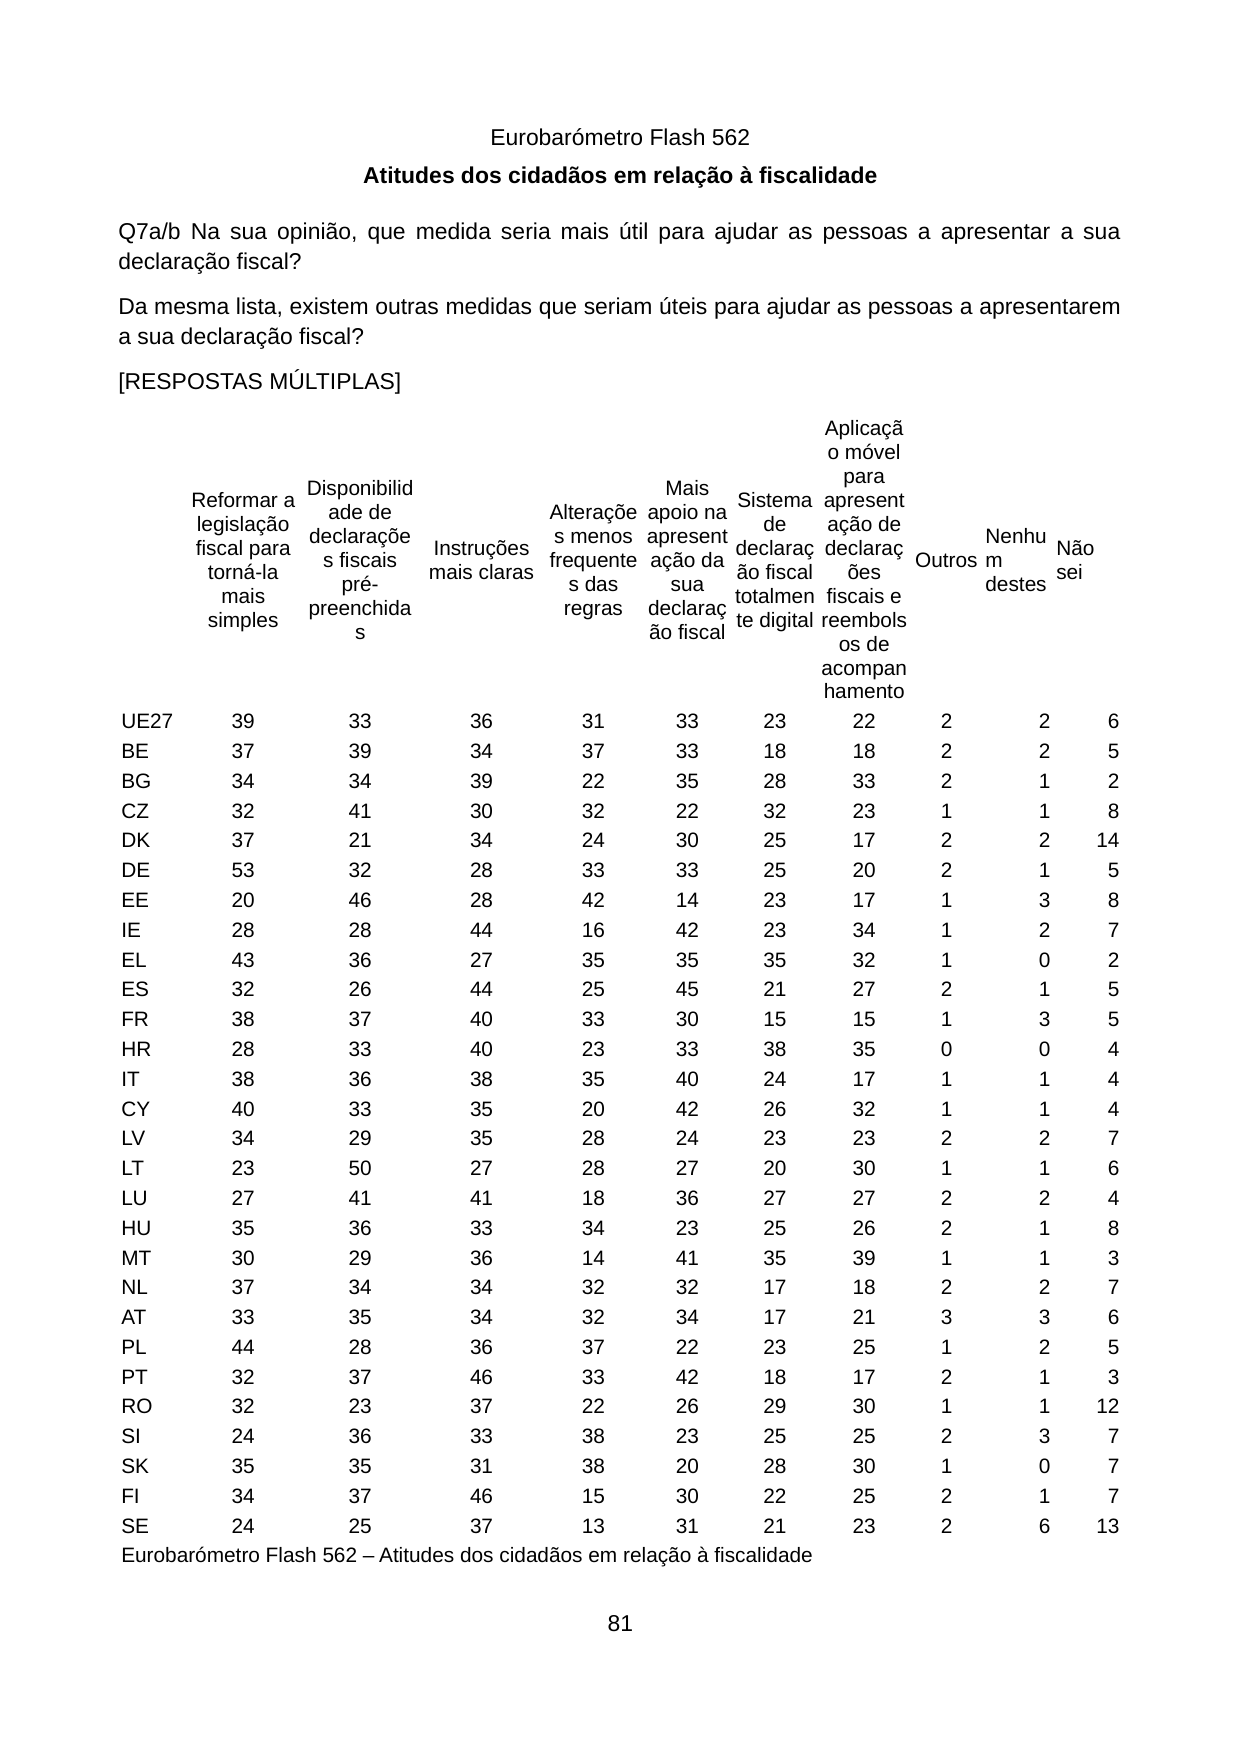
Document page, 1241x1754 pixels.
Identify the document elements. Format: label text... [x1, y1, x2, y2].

table_cell 25 [818, 1421, 910, 1451]
table_cell 24 [732, 1064, 818, 1093]
table_cell 32 [185, 974, 301, 1004]
table_cell 7 [1053, 1421, 1122, 1451]
table_cell 21 [818, 1302, 910, 1332]
table_cell 5 [1053, 1332, 1122, 1362]
table_cell HU [118, 1213, 185, 1242]
table_cell 35 [544, 945, 642, 974]
table_cell 32 [818, 1094, 910, 1123]
table_cell 3 [982, 1004, 1053, 1034]
table_cell 2 [982, 1123, 1053, 1153]
table_cell 33 [818, 766, 910, 796]
table_cell 20 [732, 1153, 818, 1183]
table_cell 34 [301, 766, 419, 796]
table_cell 7 [1053, 1481, 1122, 1511]
table_cell 36 [419, 706, 544, 736]
table_cell CY [118, 1094, 185, 1123]
table_cell 7 [1053, 1272, 1122, 1302]
table_cell 1 [982, 1362, 1053, 1391]
table_cell 46 [419, 1362, 544, 1391]
table_cell 4 [1053, 1094, 1122, 1123]
table_cell 8 [1053, 1213, 1122, 1242]
table_cell 32 [732, 796, 818, 825]
table_cell 2 [910, 1123, 982, 1153]
table_cell 35 [732, 945, 818, 974]
table_cell 35 [419, 1123, 544, 1153]
table_cell 0 [982, 945, 1053, 974]
table_cell 2 [910, 736, 982, 766]
table_cell ES [118, 974, 185, 1004]
text Da mesma lista, existem outras medidas que seriam úteis para ajudar as pessoas a apresentarem a sua declaração fiscal? [118, 293, 1122, 350]
table_cell 45 [643, 974, 732, 1004]
table_cell 7 [1053, 915, 1122, 944]
table_cell 1 [910, 1243, 982, 1272]
table_cell IE [118, 915, 185, 944]
table_cell 24 [185, 1511, 301, 1540]
table_cell 25 [732, 855, 818, 885]
table_cell 27 [818, 1183, 910, 1213]
table_cell 29 [732, 1391, 818, 1421]
table_cell 33 [643, 1034, 732, 1064]
table_cell PL [118, 1332, 185, 1362]
table_cell 23 [818, 1511, 910, 1540]
table_cell 28 [301, 915, 419, 944]
table_cell 23 [818, 1123, 910, 1153]
table_cell 28 [419, 885, 544, 915]
text Q7a/b Na sua opinião, que medida seria mais útil para ajudar as pessoas a apresentar a sua declaração fiscal? [118, 218, 1122, 275]
table_cell 34 [419, 736, 544, 766]
table_cell 25 [544, 974, 642, 1004]
table_cell 2 [910, 1183, 982, 1213]
table_cell EE [118, 885, 185, 915]
table_cell 28 [419, 855, 544, 885]
table_cell 6 [1053, 1153, 1122, 1183]
table_cell 2 [910, 766, 982, 796]
table_cell 32 [301, 855, 419, 885]
table_cell 46 [301, 885, 419, 915]
table_cell 30 [818, 1391, 910, 1421]
table_cell 16 [544, 915, 642, 944]
table_cell BE [118, 736, 185, 766]
table_cell 22 [643, 796, 732, 825]
table_cell 1 [982, 1481, 1053, 1511]
table_cell 24 [544, 825, 642, 855]
table_cell 23 [732, 1332, 818, 1362]
table_cell 36 [419, 1332, 544, 1362]
table_cell 44 [419, 915, 544, 944]
table_cell 39 [301, 736, 419, 766]
table_cell 35 [419, 1094, 544, 1123]
table_cell 38 [185, 1064, 301, 1093]
table_cell PT [118, 1362, 185, 1391]
table_cell 1 [910, 1094, 982, 1123]
table_cell 2 [910, 1421, 982, 1451]
table_cell 14 [643, 885, 732, 915]
table_cell 28 [544, 1123, 642, 1153]
table_cell 1 [910, 1391, 982, 1421]
table_cell 39 [419, 766, 544, 796]
table_cell CZ [118, 796, 185, 825]
table_cell 22 [732, 1481, 818, 1511]
table_cell 33 [544, 1004, 642, 1034]
table_cell 46 [419, 1481, 544, 1511]
table_cell 35 [643, 766, 732, 796]
table_cell 37 [301, 1481, 419, 1511]
table_cell SE [118, 1511, 185, 1540]
table_cell MT [118, 1243, 185, 1272]
table_cell 4 [1053, 1034, 1122, 1064]
table_cell 24 [643, 1123, 732, 1153]
table_cell 22 [544, 766, 642, 796]
table_cell 1 [982, 1243, 1053, 1272]
table_cell 2 [910, 1272, 982, 1302]
table_cell 4 [1053, 1064, 1122, 1093]
table_cell 18 [732, 1362, 818, 1391]
table_cell 2 [910, 1362, 982, 1391]
table_cell 35 [185, 1451, 301, 1481]
table_cell 33 [301, 1094, 419, 1123]
table_header Sistema de declaração fiscal totalmente digital [732, 413, 818, 706]
table_cell 36 [301, 945, 419, 974]
table_cell 1 [910, 945, 982, 974]
table_cell 20 [643, 1451, 732, 1481]
table_cell 28 [301, 1332, 419, 1362]
table_cell SI [118, 1421, 185, 1451]
table_cell 35 [732, 1243, 818, 1272]
table_cell 33 [419, 1213, 544, 1242]
table_cell 33 [544, 1362, 642, 1391]
table_cell 17 [818, 1362, 910, 1391]
table_cell 2 [910, 1511, 982, 1540]
table_cell 32 [185, 1362, 301, 1391]
table_cell 30 [643, 1004, 732, 1034]
table_cell 23 [185, 1153, 301, 1183]
table_cell 23 [643, 1421, 732, 1451]
table_cell 38 [544, 1421, 642, 1451]
table_cell 2 [982, 915, 1053, 944]
text [RESPOSTAS MÚLTIPLAS] [118, 368, 1122, 394]
table_cell 6 [1053, 1302, 1122, 1332]
table_cell 18 [818, 1272, 910, 1302]
table_cell 39 [818, 1243, 910, 1272]
table_cell 5 [1053, 855, 1122, 885]
table_cell 27 [818, 974, 910, 1004]
table_cell 3 [1053, 1243, 1122, 1272]
table_cell 21 [301, 825, 419, 855]
table_cell 42 [643, 1362, 732, 1391]
table_header Aplicação móvel para apresentação de declarações fiscais e reembolsos de acompanhamento [818, 413, 910, 706]
table_header Disponibilidade de declarações fiscais pré-preenchidas [301, 413, 419, 706]
table_cell 34 [544, 1213, 642, 1242]
table_cell 27 [732, 1183, 818, 1213]
table_cell 13 [1053, 1511, 1122, 1540]
table_cell 12 [1053, 1391, 1122, 1421]
table_cell 1 [910, 915, 982, 944]
table_cell 25 [301, 1511, 419, 1540]
table_cell 42 [643, 915, 732, 944]
table_cell 28 [732, 766, 818, 796]
table_cell 23 [301, 1391, 419, 1421]
table_cell 30 [818, 1153, 910, 1183]
table_cell 14 [544, 1243, 642, 1272]
table_cell 25 [732, 1213, 818, 1242]
table_header Nenhum destes [982, 413, 1053, 706]
table_cell 38 [185, 1004, 301, 1034]
table_cell 41 [419, 1183, 544, 1213]
table_cell 34 [643, 1302, 732, 1332]
table_cell 1 [982, 1094, 1053, 1123]
table_cell 24 [185, 1421, 301, 1451]
table_cell 18 [732, 736, 818, 766]
table_cell 42 [643, 1094, 732, 1123]
table_cell 30 [818, 1451, 910, 1481]
table_cell 17 [818, 1064, 910, 1093]
table_cell 18 [544, 1183, 642, 1213]
table_cell 26 [732, 1094, 818, 1123]
table_cell 2 [910, 1481, 982, 1511]
table_cell 23 [732, 915, 818, 944]
table_cell 22 [544, 1391, 642, 1421]
table_cell 32 [643, 1272, 732, 1302]
table_cell 1 [982, 796, 1053, 825]
table_cell 29 [301, 1243, 419, 1272]
table_cell 1 [982, 1213, 1053, 1242]
table_cell 34 [419, 1272, 544, 1302]
table_cell 30 [643, 825, 732, 855]
table_cell 35 [301, 1451, 419, 1481]
table_cell 27 [419, 1153, 544, 1183]
table_cell 40 [185, 1094, 301, 1123]
table_cell 38 [732, 1034, 818, 1064]
table_cell 15 [732, 1004, 818, 1034]
table_cell 35 [643, 945, 732, 974]
table_cell 23 [643, 1213, 732, 1242]
table_cell 43 [185, 945, 301, 974]
table_cell 34 [419, 825, 544, 855]
table_cell 25 [818, 1332, 910, 1362]
table_header Alterações menos frequentes das regras [544, 413, 642, 706]
table_cell 29 [301, 1123, 419, 1153]
table_cell 30 [419, 796, 544, 825]
table_cell 20 [544, 1094, 642, 1123]
table_cell IT [118, 1064, 185, 1093]
table_cell 34 [185, 1123, 301, 1153]
table_cell 40 [419, 1004, 544, 1034]
table_header [118, 413, 185, 706]
table_cell 37 [419, 1511, 544, 1540]
table_cell 33 [419, 1421, 544, 1451]
table_cell 2 [982, 736, 1053, 766]
table_cell 35 [544, 1064, 642, 1093]
table_cell 6 [1053, 706, 1122, 736]
table_cell 27 [185, 1183, 301, 1213]
table_cell 0 [982, 1034, 1053, 1064]
table_cell 38 [544, 1451, 642, 1481]
table_cell 37 [185, 825, 301, 855]
table_cell 8 [1053, 796, 1122, 825]
table_cell LT [118, 1153, 185, 1183]
table_cell HR [118, 1034, 185, 1064]
table_cell 1 [982, 766, 1053, 796]
table_cell 2 [982, 706, 1053, 736]
table_cell 0 [910, 1034, 982, 1064]
table_cell 50 [301, 1153, 419, 1183]
table_cell 32 [544, 1272, 642, 1302]
table_cell 5 [1053, 974, 1122, 1004]
table_cell 35 [301, 1302, 419, 1332]
table_cell 25 [732, 1421, 818, 1451]
table_cell 1 [982, 1153, 1053, 1183]
table_cell 31 [419, 1451, 544, 1481]
table_cell 35 [185, 1213, 301, 1242]
table_cell 2 [910, 855, 982, 885]
table_cell 1 [910, 1004, 982, 1034]
table_cell 17 [732, 1302, 818, 1332]
table_cell 37 [185, 736, 301, 766]
table_cell 23 [544, 1034, 642, 1064]
table_cell 1 [910, 796, 982, 825]
table_cell 3 [982, 885, 1053, 915]
table_cell 1 [910, 1153, 982, 1183]
table_cell 2 [910, 1213, 982, 1242]
table_cell FI [118, 1481, 185, 1511]
table_cell 40 [419, 1034, 544, 1064]
table_cell 32 [544, 1302, 642, 1332]
table_cell 23 [732, 1123, 818, 1153]
table_cell 15 [544, 1481, 642, 1511]
table_header Reformar a legislação fiscal para torná-la mais simples [185, 413, 301, 706]
table_cell 38 [419, 1064, 544, 1093]
table_cell 1 [982, 855, 1053, 885]
table_cell 2 [1053, 945, 1122, 974]
table_cell 25 [732, 825, 818, 855]
table_cell 7 [1053, 1123, 1122, 1153]
table_cell 32 [185, 796, 301, 825]
table_cell 40 [643, 1064, 732, 1093]
table_cell 17 [818, 825, 910, 855]
table_cell 8 [1053, 885, 1122, 915]
table_cell 1 [982, 974, 1053, 1004]
table_cell 2 [910, 825, 982, 855]
table_cell 7 [1053, 1451, 1122, 1481]
table_cell 2 [982, 1332, 1053, 1362]
table_cell 23 [818, 796, 910, 825]
table_cell 1 [910, 1064, 982, 1093]
table_cell 34 [301, 1272, 419, 1302]
table_cell 34 [818, 915, 910, 944]
table_cell 36 [643, 1183, 732, 1213]
table_cell 35 [818, 1034, 910, 1064]
table_cell 1 [982, 1391, 1053, 1421]
table_cell Eurobarómetro Flash 562 – Atitudes dos cidadãos em relação à fiscalidade [118, 1540, 1122, 1570]
table_cell 2 [1053, 766, 1122, 796]
table_cell 28 [732, 1451, 818, 1481]
table_cell 44 [185, 1332, 301, 1362]
table_cell NL [118, 1272, 185, 1302]
table_cell 22 [818, 706, 910, 736]
table_cell 4 [1053, 1183, 1122, 1213]
table_cell 41 [643, 1243, 732, 1272]
table_cell 0 [982, 1451, 1053, 1481]
table_cell 2 [910, 974, 982, 1004]
table_cell 2 [982, 1183, 1053, 1213]
table_cell 26 [643, 1391, 732, 1421]
table_cell 39 [185, 706, 301, 736]
table_cell 13 [544, 1511, 642, 1540]
table_cell SK [118, 1451, 185, 1481]
table_cell 26 [818, 1213, 910, 1242]
table_cell AT [118, 1302, 185, 1332]
table_cell 30 [185, 1243, 301, 1272]
table_cell 31 [643, 1511, 732, 1540]
table_cell 2 [982, 1272, 1053, 1302]
table_cell 32 [185, 1391, 301, 1421]
table_cell LU [118, 1183, 185, 1213]
table_cell 27 [643, 1153, 732, 1183]
table_cell 33 [643, 736, 732, 766]
table_cell 37 [185, 1272, 301, 1302]
table_cell 1 [982, 1064, 1053, 1093]
table_cell 33 [185, 1302, 301, 1332]
table_cell 28 [544, 1153, 642, 1183]
table_cell 18 [818, 736, 910, 766]
table_cell 20 [818, 855, 910, 885]
table_cell 36 [419, 1243, 544, 1272]
table_cell 15 [818, 1004, 910, 1034]
table_cell 34 [185, 1481, 301, 1511]
table_cell 26 [301, 974, 419, 1004]
table_cell 20 [185, 885, 301, 915]
table_cell UE27 [118, 706, 185, 736]
table_cell 31 [544, 706, 642, 736]
table_cell RO [118, 1391, 185, 1421]
table_cell 33 [643, 706, 732, 736]
table_cell DE [118, 855, 185, 885]
table_cell 34 [185, 766, 301, 796]
table_cell 3 [982, 1421, 1053, 1451]
table_header Mais apoio na apresentação da sua declaração fiscal [643, 413, 732, 706]
table_cell 27 [419, 945, 544, 974]
table_cell 41 [301, 796, 419, 825]
table_cell 33 [301, 706, 419, 736]
table_header Outros [910, 413, 982, 706]
table_cell 25 [818, 1481, 910, 1511]
table_cell 30 [643, 1481, 732, 1511]
table_cell 36 [301, 1213, 419, 1242]
table_cell 21 [732, 974, 818, 1004]
table_cell 44 [419, 974, 544, 1004]
table_cell 37 [544, 736, 642, 766]
table_cell 36 [301, 1421, 419, 1451]
table_cell 33 [544, 855, 642, 885]
table_cell 5 [1053, 1004, 1122, 1034]
table_cell 37 [544, 1332, 642, 1362]
table_cell 37 [301, 1362, 419, 1391]
table_cell 17 [818, 885, 910, 915]
table_cell LV [118, 1123, 185, 1153]
table_cell 14 [1053, 825, 1122, 855]
table_cell 28 [185, 915, 301, 944]
table_cell EL [118, 945, 185, 974]
table_cell 28 [185, 1034, 301, 1064]
table_cell 6 [982, 1511, 1053, 1540]
table_cell 1 [910, 1451, 982, 1481]
table_cell 2 [910, 706, 982, 736]
table_cell 33 [643, 855, 732, 885]
table_cell 37 [301, 1004, 419, 1034]
table_cell 3 [1053, 1362, 1122, 1391]
table_cell 23 [732, 885, 818, 915]
table_cell 3 [982, 1302, 1053, 1332]
table_cell 23 [732, 706, 818, 736]
table_cell FR [118, 1004, 185, 1034]
table_cell 34 [419, 1302, 544, 1332]
table_cell 2 [982, 825, 1053, 855]
table_cell 42 [544, 885, 642, 915]
table_header Instruções mais claras [419, 413, 544, 706]
table_cell 41 [301, 1183, 419, 1213]
table_cell 32 [544, 796, 642, 825]
table_cell 17 [732, 1272, 818, 1302]
table_cell 21 [732, 1511, 818, 1540]
table_cell 1 [910, 885, 982, 915]
table_cell 37 [419, 1391, 544, 1421]
table_cell 3 [910, 1302, 982, 1332]
table_cell 36 [301, 1064, 419, 1093]
table_cell 32 [818, 945, 910, 974]
table_cell DK [118, 825, 185, 855]
table_cell 53 [185, 855, 301, 885]
table_cell 5 [1053, 736, 1122, 766]
table_cell 33 [301, 1034, 419, 1064]
table_cell BG [118, 766, 185, 796]
table_header Não sei [1053, 413, 1122, 706]
table_cell 22 [643, 1332, 732, 1362]
table_cell 1 [910, 1332, 982, 1362]
